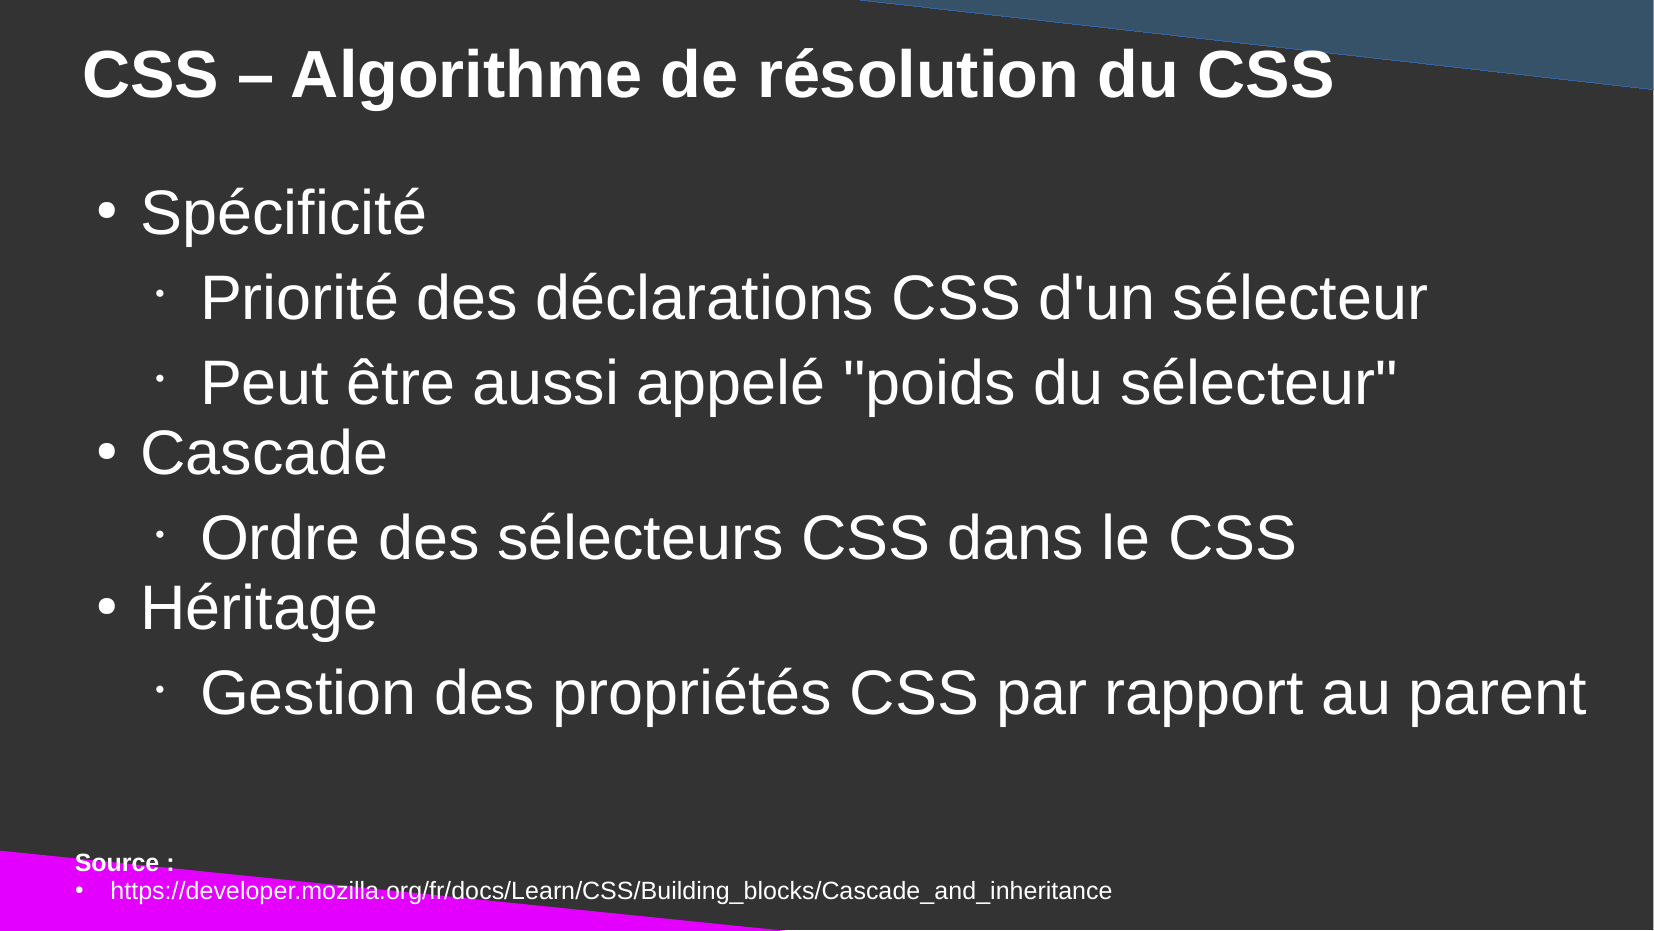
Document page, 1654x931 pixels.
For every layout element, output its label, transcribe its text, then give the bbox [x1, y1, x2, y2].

text_box Source : https://developer.mozilla.org/fr/docs/Learn/CSS/Building_blocks/Cascade_and_inheritance [60, 841, 1546, 913]
title CSS – Algorithme de résolution du CSS [82, 37, 1571, 114]
text_box [0, 850, 788, 931]
text_box [860, 0, 1654, 90]
list Spécificité Priorité des déclarations CSS d'un sélecteur Peut être aussi appelé "poids du sélecteur" Cascade Ordre des sélecteurs CSS dans le CSS Héritage Gestion des propriétés CSS par rapport au parent [80, 177, 1605, 780]
